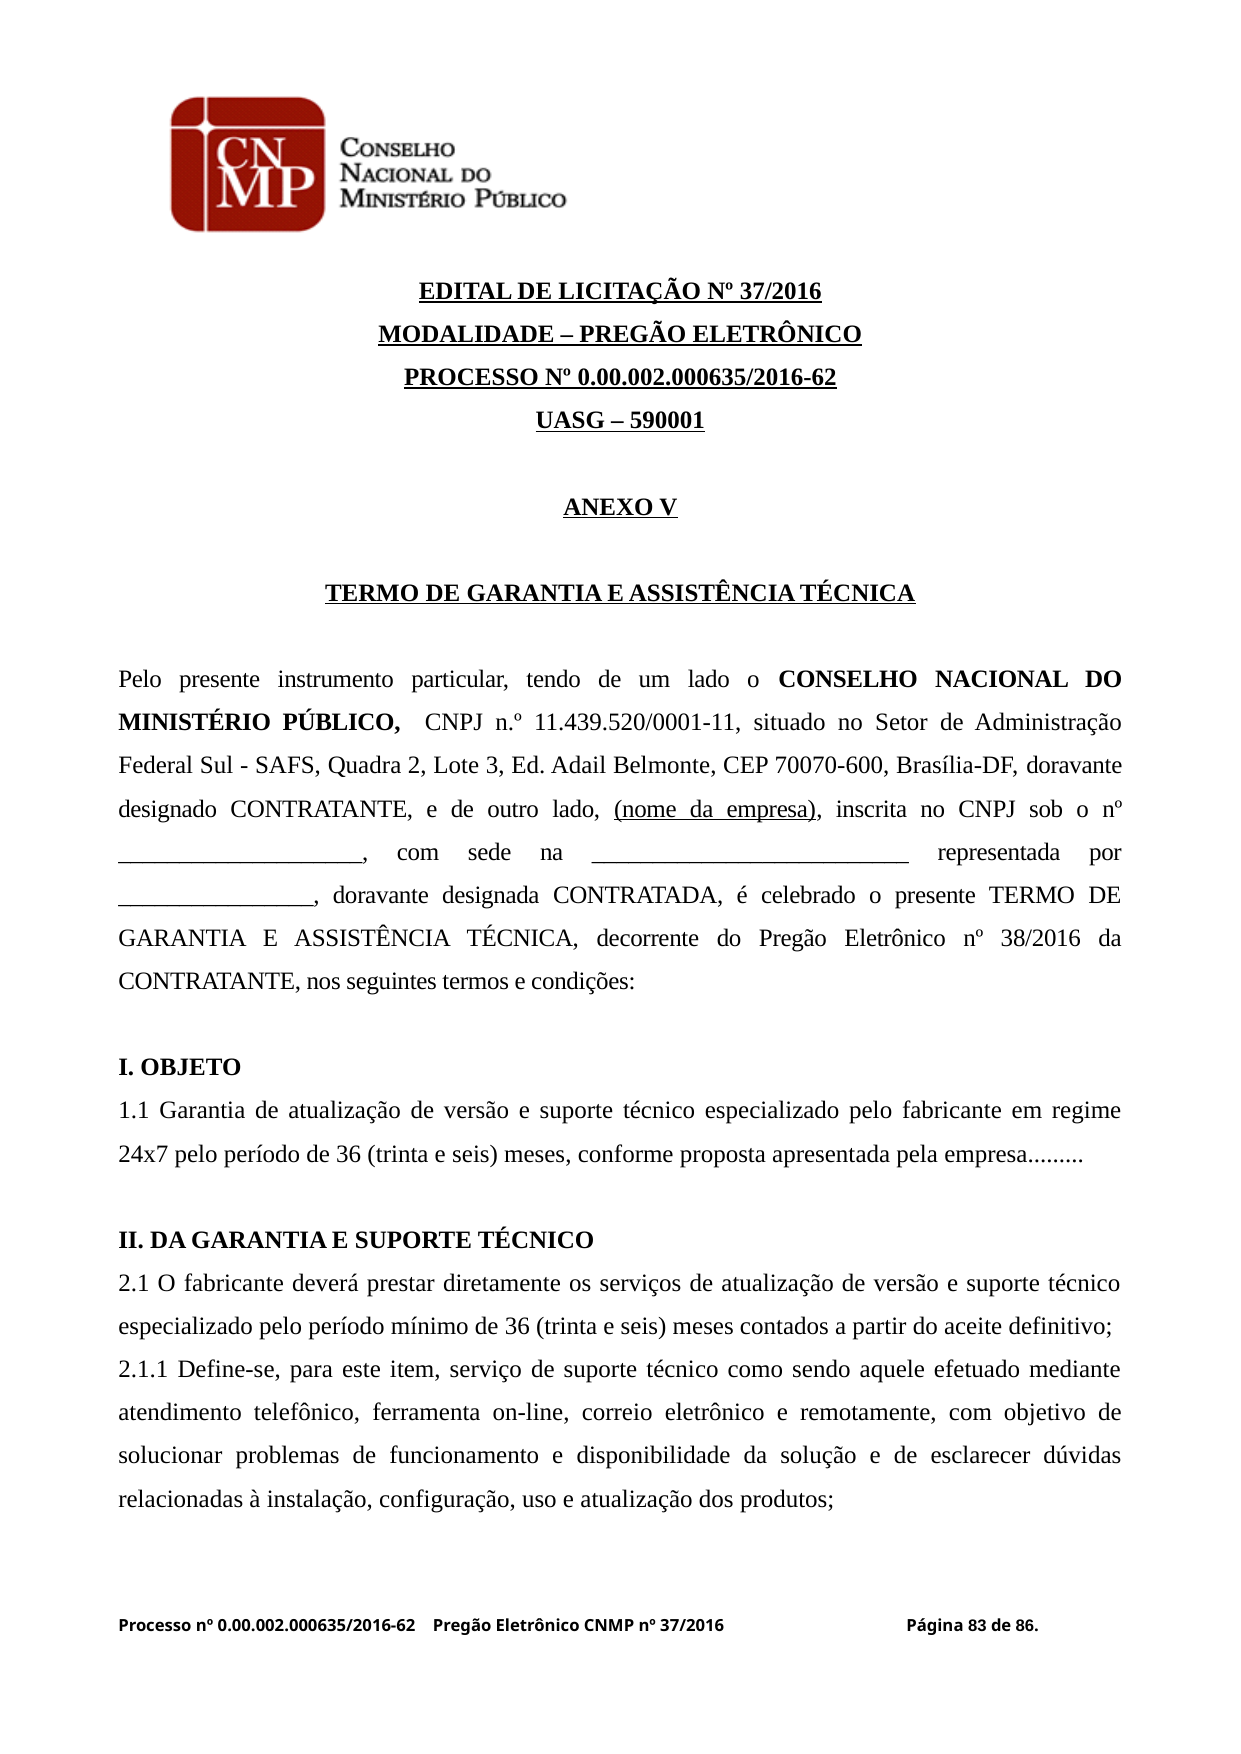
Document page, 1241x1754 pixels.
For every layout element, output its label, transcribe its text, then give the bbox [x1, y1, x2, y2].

list I. OBJETO [118, 1052, 1122, 1081]
text 2.1.1 Define-se, para este item, serviço de suporte técnico como sendo aquele efetuado mediante atendimento telefônico, ferramenta on-line, correio eletrônico e remotamente, com objetivo de solucionar problemas de funcionamento e disponibilidade da solução e de esclarecer dúvidas relacionadas à instalação, configuração, uso e atualização dos produtos; [118, 1354, 1122, 1512]
text II. DA GARANTIA E SUPORTE TÉCNICO [118, 1225, 1122, 1254]
text UASG – 590001 [118, 406, 1122, 434]
text 2.1 O fabricante deverá prestar diretamente os serviços de atualização de versão e suporte técnico especializado pelo período mínimo de 36 (trinta e seis) meses contados a partir do aceite definitivo; [118, 1268, 1122, 1340]
text MODALIDADE – PREGÃO ELETRÔNICO [118, 319, 1122, 348]
list 1.1 Garantia de atualização de versão e suporte técnico especializado pelo fabricante em regime 24x7 pelo período de 36 (trinta e seis) meses, conforme proposta apresentada pela empresa......... [118, 1096, 1122, 1167]
text Pelo presente instrumento particular, tendo de um lado o CONSELHO NACIONAL DO MINISTÉRIO PÚBLICO, CNPJ n.º 11.439.520/0001-11, situado no Setor de Administração Federal Sul - SAFS, Quadra 2, Lote 3, Ed. Adail Belmonte, CEP 70070-600, Brasília-DF, doravante designado CONTRATANTE, e de outro lado, (nome da empresa), inscrita no CNPJ sob o nº ____________________, com sede na __________________________ representada por ________________, doravante designada CONTRATADA, é celebrado o presente TERMO DE GARANTIA E ASSISTÊNCIA TÉCNICA, decorrente do Pregão Eletrônico nº 38/2016 da CONTRATANTE, nos seguintes termos e condições: [118, 664, 1122, 995]
text ANEXO V [118, 492, 1122, 521]
text TERMO DE GARANTIA E ASSISTÊNCIA TÉCNICA [118, 578, 1122, 607]
text EDITAL DE LICITAÇÃO Nº 37/2016 [118, 276, 1122, 305]
text PROCESSO Nº 0.00.002.000635/2016-62 [118, 362, 1122, 391]
